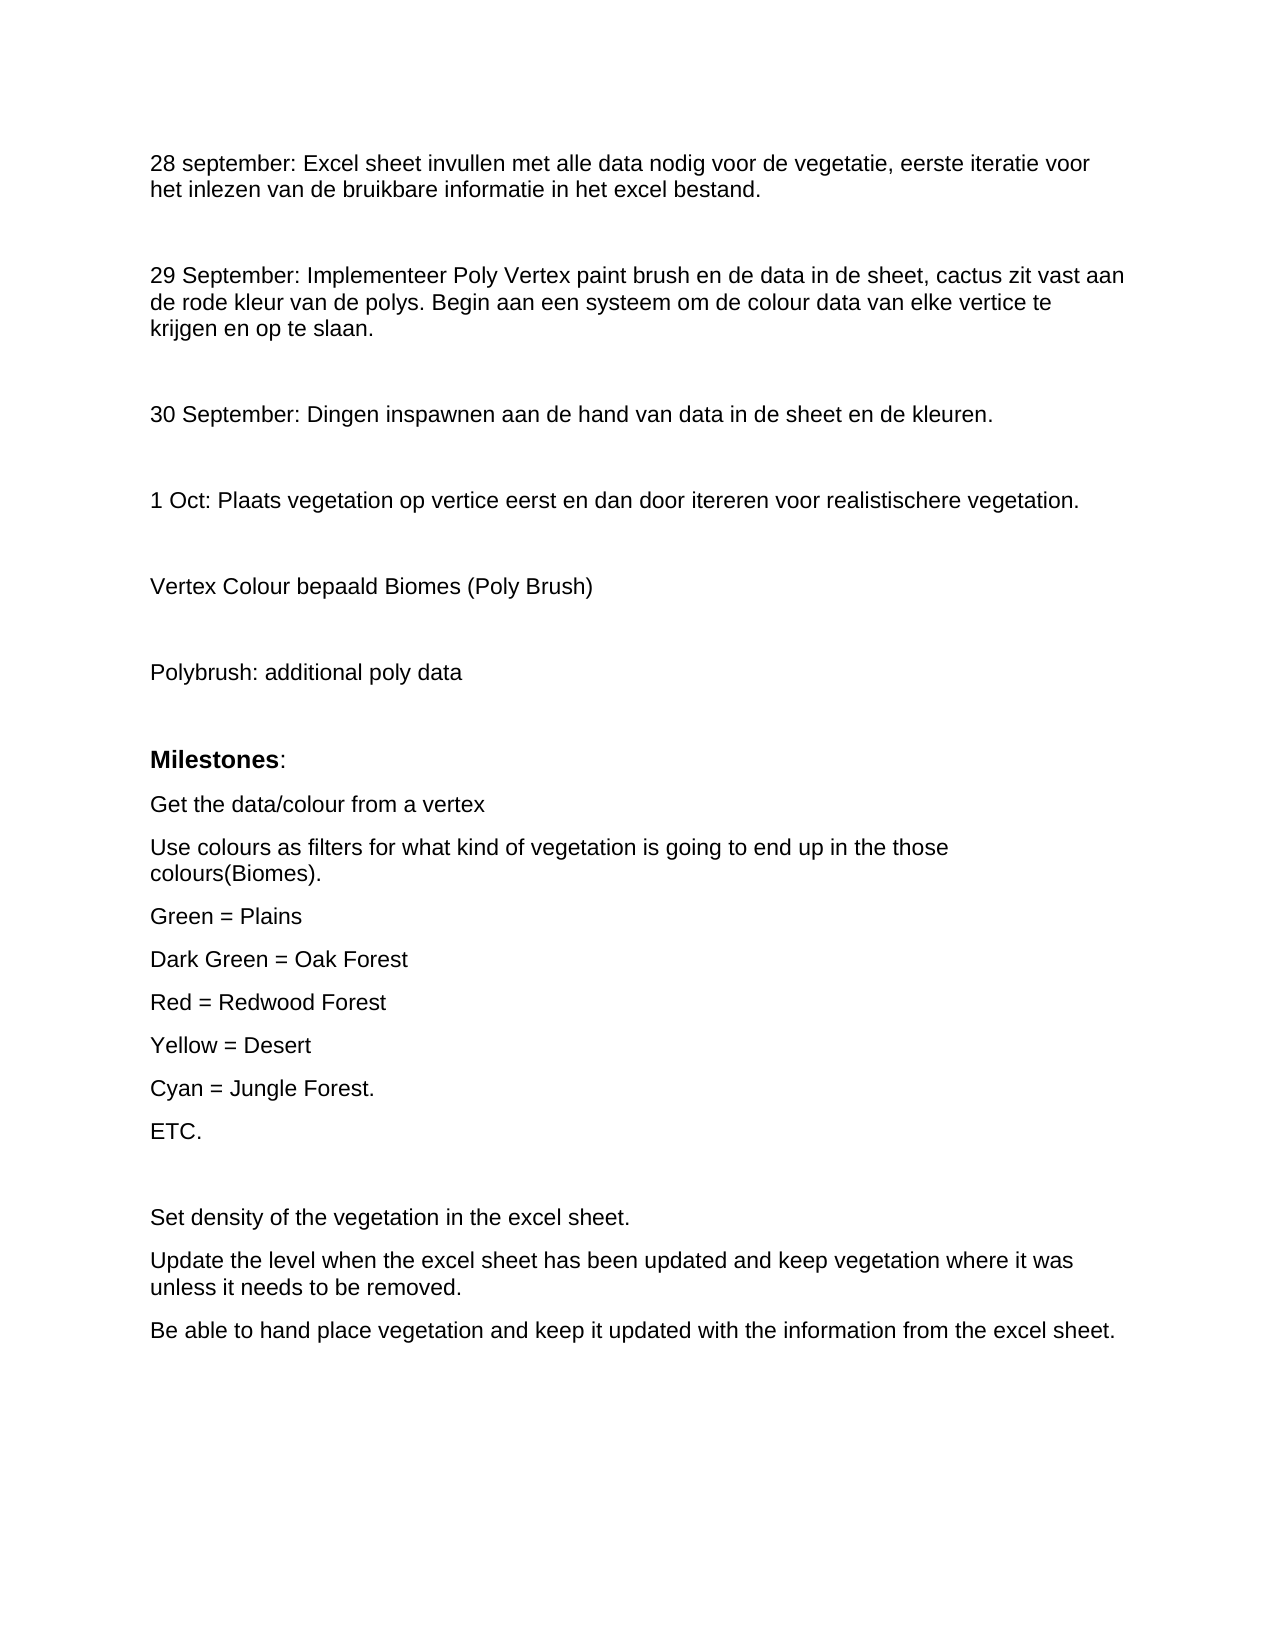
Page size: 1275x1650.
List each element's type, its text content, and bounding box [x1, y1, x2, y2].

text Vertex Colour bepaald Biomes (Poly Brush) [150, 573, 1125, 599]
text Dark Green = Oak Forest [150, 946, 1125, 972]
text Cyan = Jungle Forest. [150, 1075, 1125, 1102]
text Get the data/colour from a vertex [150, 791, 1125, 817]
text ETC. [150, 1118, 1125, 1144]
text Update the level when the excel sheet has been updated and keep vegetation where it was unless it needs to be removed. [150, 1247, 1125, 1300]
text 29 September: Implementeer Poly Vertex paint brush en de data in de sheet, cactus zit vast aan de rode kleur van de polys. Begin aan een systeem om de colour data van elke vertice te krijgen en op te slaan. [150, 262, 1125, 341]
text Use colours as filters for what kind of vegetation is going to end up in the those colours(Biomes). [150, 834, 1125, 886]
text 28 september: Excel sheet invullen met alle data nodig voor de vegetatie, eerste iteratie voor het inlezen van de bruikbare informatie in het excel bestand. [150, 150, 1125, 203]
text 1 Oct: Plaats vegetation op vertice eerst en dan door itereren voor realistischere vegetation. [150, 487, 1125, 513]
text 30 September: Dingen inspawnen aan de hand van data in de sheet en de kleuren. [150, 401, 1125, 427]
text Green = Plains [150, 903, 1125, 929]
text Milestones: [150, 745, 1125, 774]
text Yellow = Desert [150, 1032, 1125, 1058]
text Red = Redwood Forest [150, 989, 1125, 1016]
text Be able to hand place vegetation and keep it updated with the information from the excel sheet. [150, 1317, 1125, 1343]
text Set density of the vegetation in the excel sheet. [150, 1204, 1125, 1231]
text Polybrush: additional poly data [150, 659, 1125, 686]
